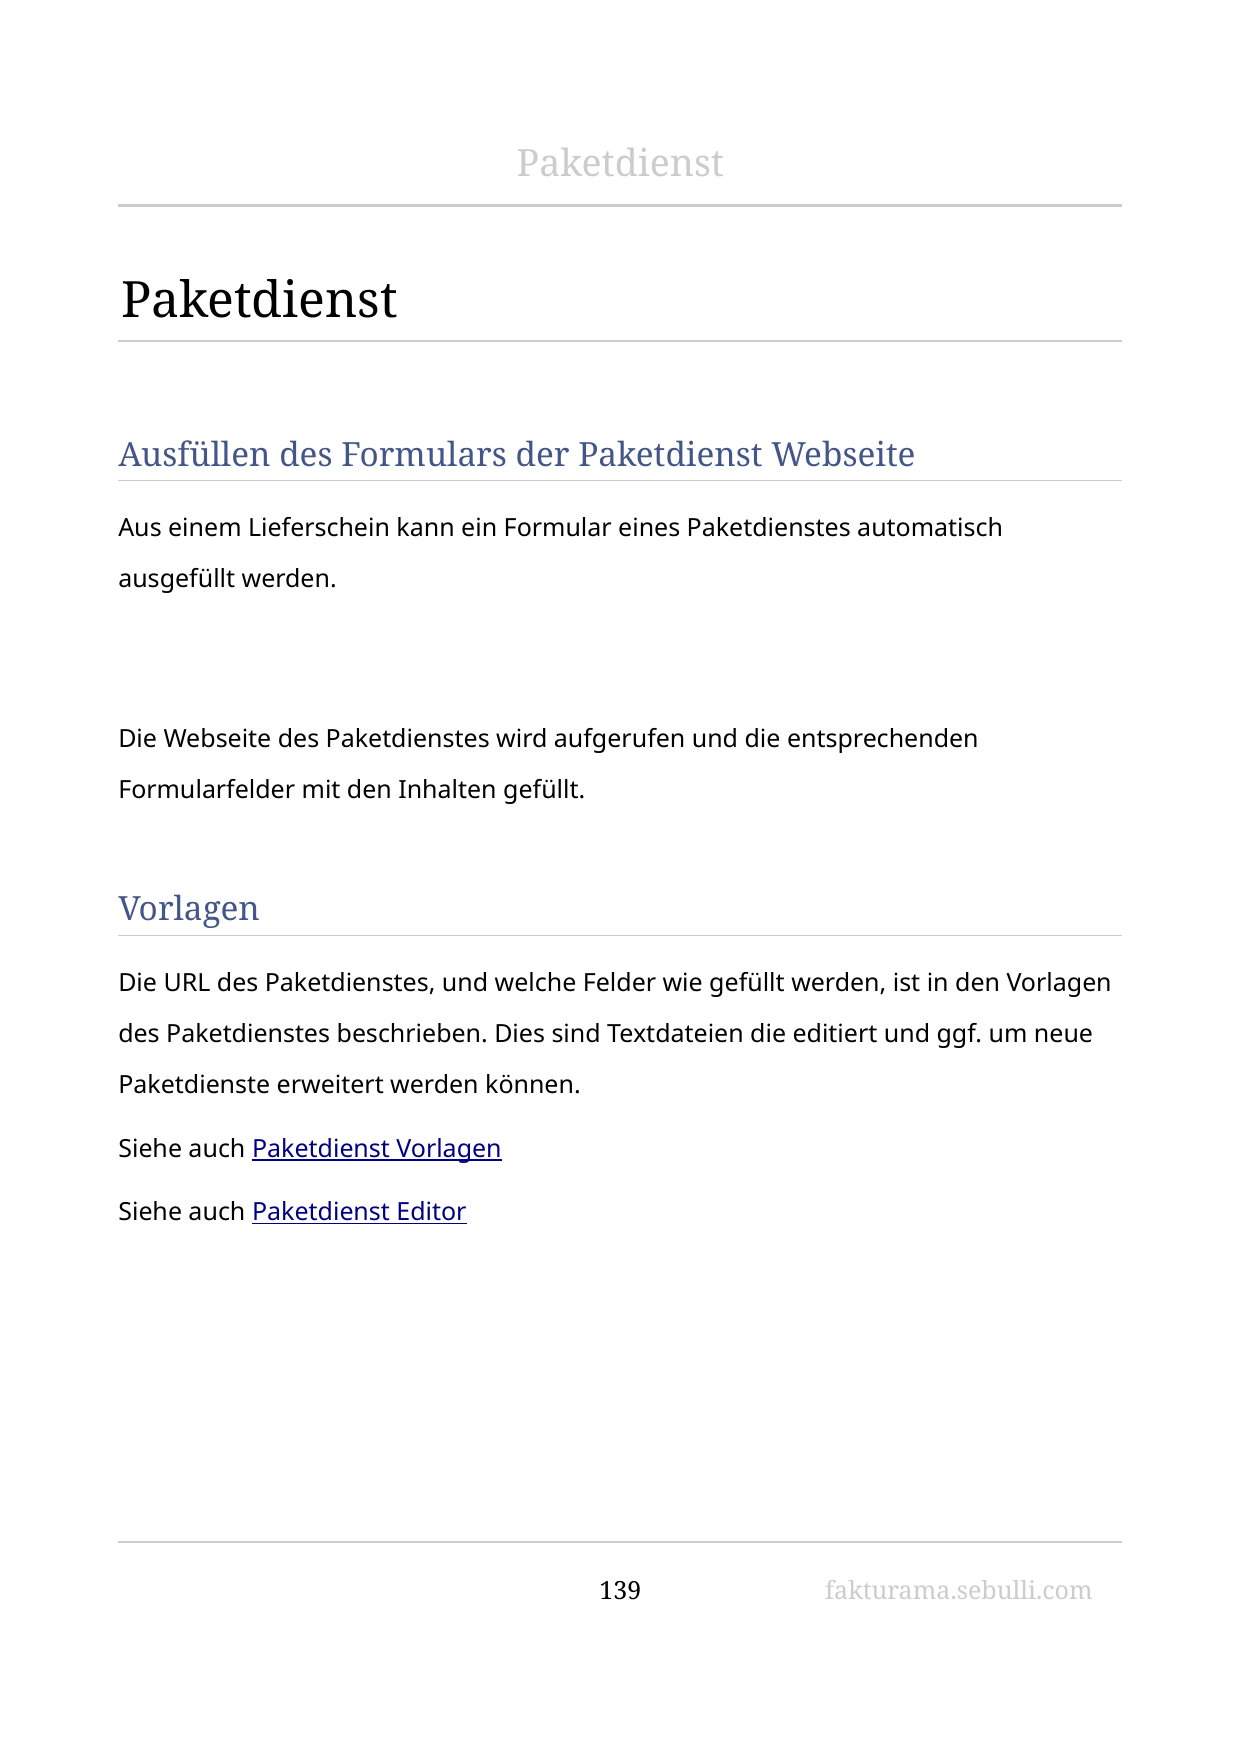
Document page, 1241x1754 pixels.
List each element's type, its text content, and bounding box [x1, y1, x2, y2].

text Siehe auch Paketdienst Editor [118, 1194, 1122, 1228]
subtitle Vorlagen [118, 885, 1122, 935]
text Siehe auch Paketdienst Vorlagen [118, 1130, 1122, 1164]
text Die Webseite des Paketdienstes wird aufgerufen und die entsprechenden Formularfelder mit den Inhalten gefüllt. [118, 720, 1122, 806]
text Die URL des Paketdienstes, und welche Felder wie gefüllt werden, ist in den Vorlagen des Paketdienstes beschrieben. Dies sind Textdateien die editiert und ggf. um neue Paketdienste erweitert werden können. [118, 965, 1122, 1101]
subtitle Ausfüllen des Formulars der Paketdienst Webseite [118, 430, 1122, 480]
subtitle Paketdienst [118, 261, 1122, 340]
text Aus einem Lieferschein kann ein Formular eines Paketdienstes automatisch ausgefüllt werden. [118, 510, 1122, 595]
